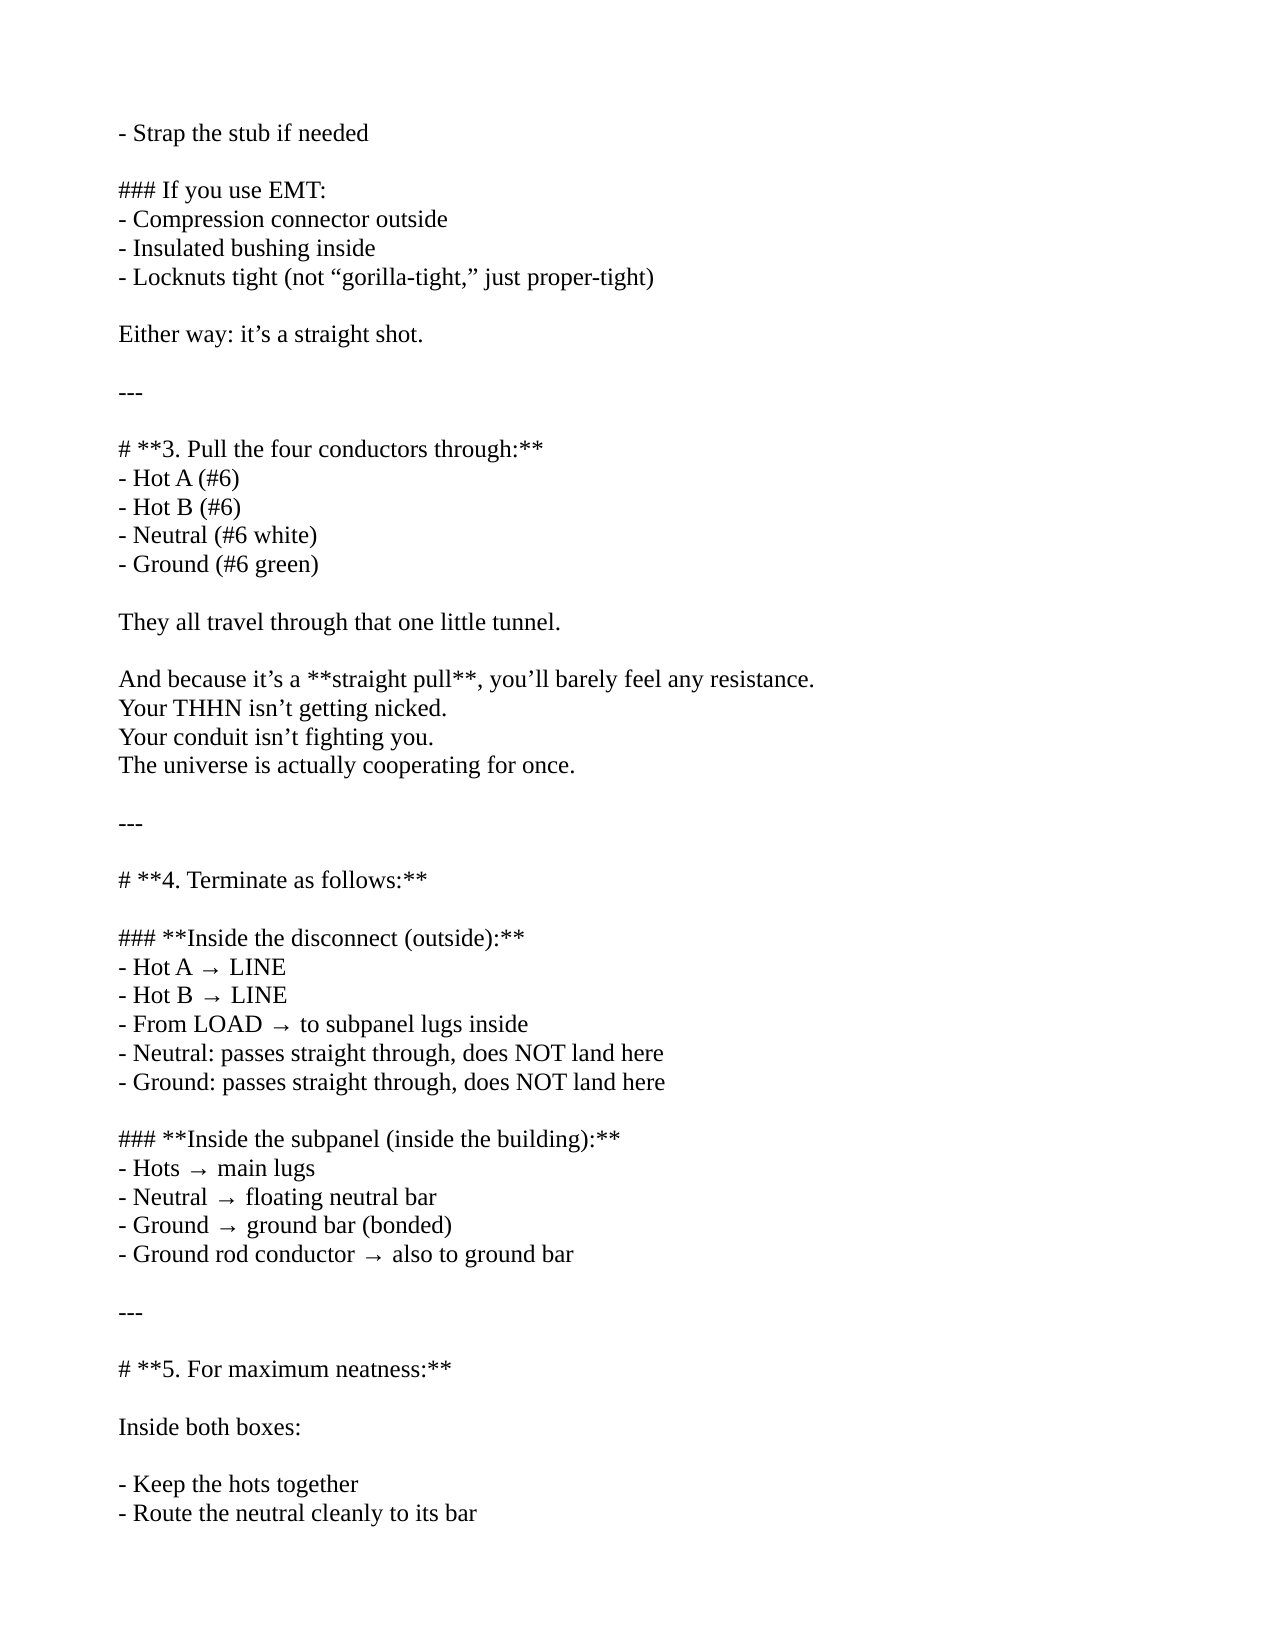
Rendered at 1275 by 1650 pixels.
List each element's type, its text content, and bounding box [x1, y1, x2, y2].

text - Hot B (#6) [118, 492, 1157, 521]
text ### **Inside the disconnect (outside):** [118, 923, 1157, 952]
text - From LOAD → to subpanel lugs inside [118, 1009, 1157, 1038]
text Your conduit isn’t fighting you. [118, 722, 1157, 751]
text - Ground: passes straight through, does NOT land here [118, 1067, 1157, 1096]
text - Keep the hots together [118, 1469, 1157, 1498]
text # **3. Pull the four conductors through:** [118, 434, 1157, 463]
text - Hot A (#6) [118, 463, 1157, 492]
text - Neutral → floating neutral bar [118, 1182, 1157, 1211]
text --- [118, 808, 1157, 837]
text Inside both boxes: [118, 1412, 1157, 1441]
text - Insulated bushing inside [118, 233, 1157, 262]
text - Compression connector outside [118, 204, 1157, 233]
text --- [118, 1297, 1157, 1326]
text ### **Inside the subpanel (inside the building):** [118, 1124, 1157, 1153]
text --- [118, 377, 1157, 406]
text - Neutral: passes straight through, does NOT land here [118, 1038, 1157, 1067]
text - Ground rod conductor → also to ground bar [118, 1239, 1157, 1268]
text - Neutral (#6 white) [118, 521, 1157, 549]
text And because it’s a **straight pull**, you’ll barely feel any resistance. [118, 664, 1157, 693]
text - Ground (#6 green) [118, 549, 1157, 578]
text - Hots → main lugs [118, 1153, 1157, 1182]
text # **5. For maximum neatness:** [118, 1354, 1157, 1383]
text - Strap the stub if needed [118, 118, 1157, 147]
text The universe is actually cooperating for once. [118, 751, 1157, 779]
text - Hot B → LINE [118, 981, 1157, 1009]
text Either way: it’s a straight shot. [118, 319, 1157, 348]
text - Locknuts tight (not “gorilla-tight,” just proper-tight) [118, 262, 1157, 291]
text - Ground → ground bar (bonded) [118, 1211, 1157, 1239]
text Your THHN isn’t getting nicked. [118, 693, 1157, 722]
text - Route the neutral cleanly to its bar [118, 1498, 1157, 1527]
text ### If you use EMT: [118, 176, 1157, 204]
text They all travel through that one little tunnel. [118, 607, 1157, 636]
text - Hot A → LINE [118, 952, 1157, 981]
text # **4. Terminate as follows:** [118, 866, 1157, 894]
